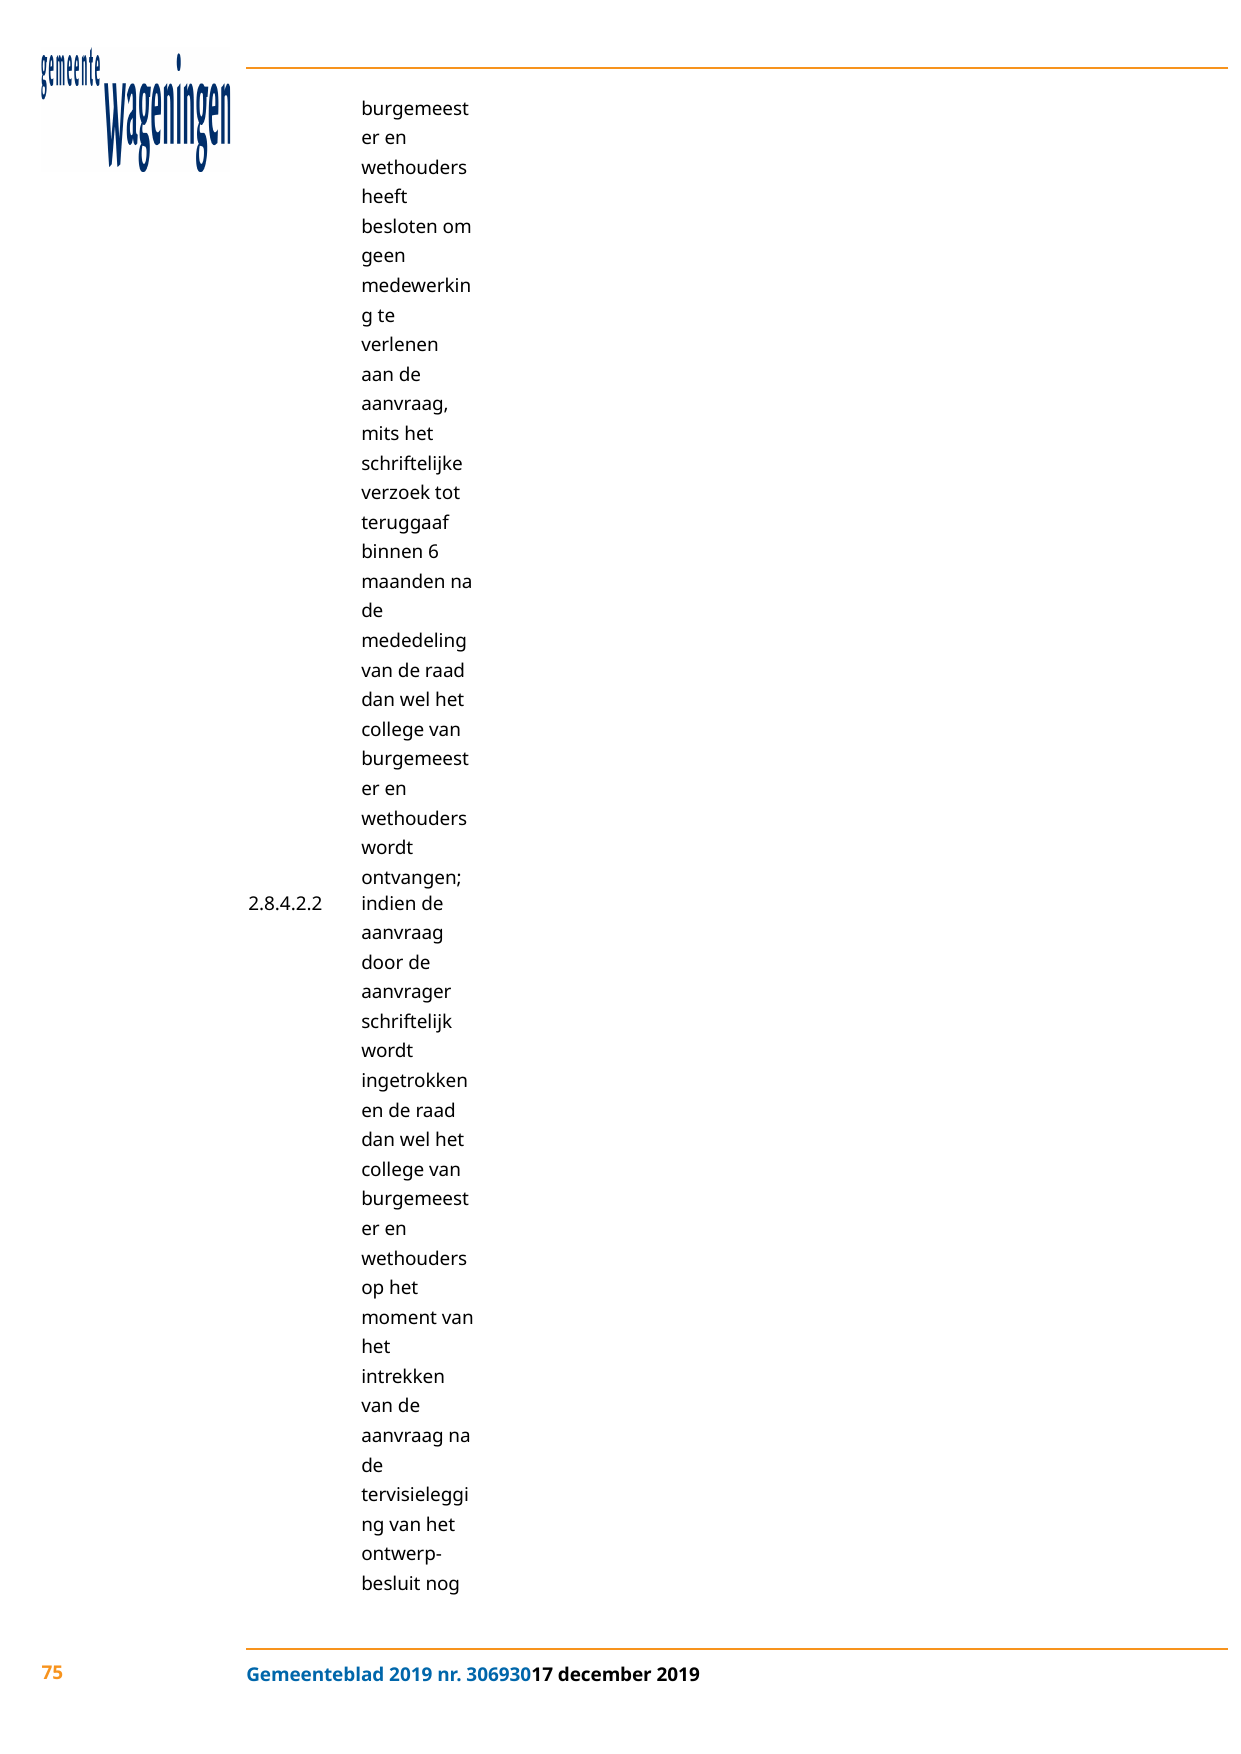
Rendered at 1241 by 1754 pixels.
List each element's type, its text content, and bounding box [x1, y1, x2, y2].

table_cell indien de aanvraag door de aanvrager schriftelijk wordt ingetrokken en de raad dan wel het college van burgemeester en wethouders op het moment van het intrekken van de aanvraag na de tervisielegging van het ontwerp- besluit nog [361, 890, 474, 1596]
table_cell [474, 890, 587, 1596]
table_cell [587, 95, 700, 890]
table_cell [474, 95, 587, 890]
table_cell [587, 890, 700, 1596]
table_cell [248, 95, 361, 890]
picture [41, 47, 231, 172]
table_cell burgemeester en wethouders heeft besloten om geen medewerking te verlenen aan de aanvraag, mits het schriftelijke verzoek tot teruggaaf binnen 6 maanden na de mededeling van de raad dan wel het college van burgemeester en wethouders wordt ontvangen; [361, 95, 474, 890]
table_cell 2.8.4.2.2 [248, 890, 361, 1596]
